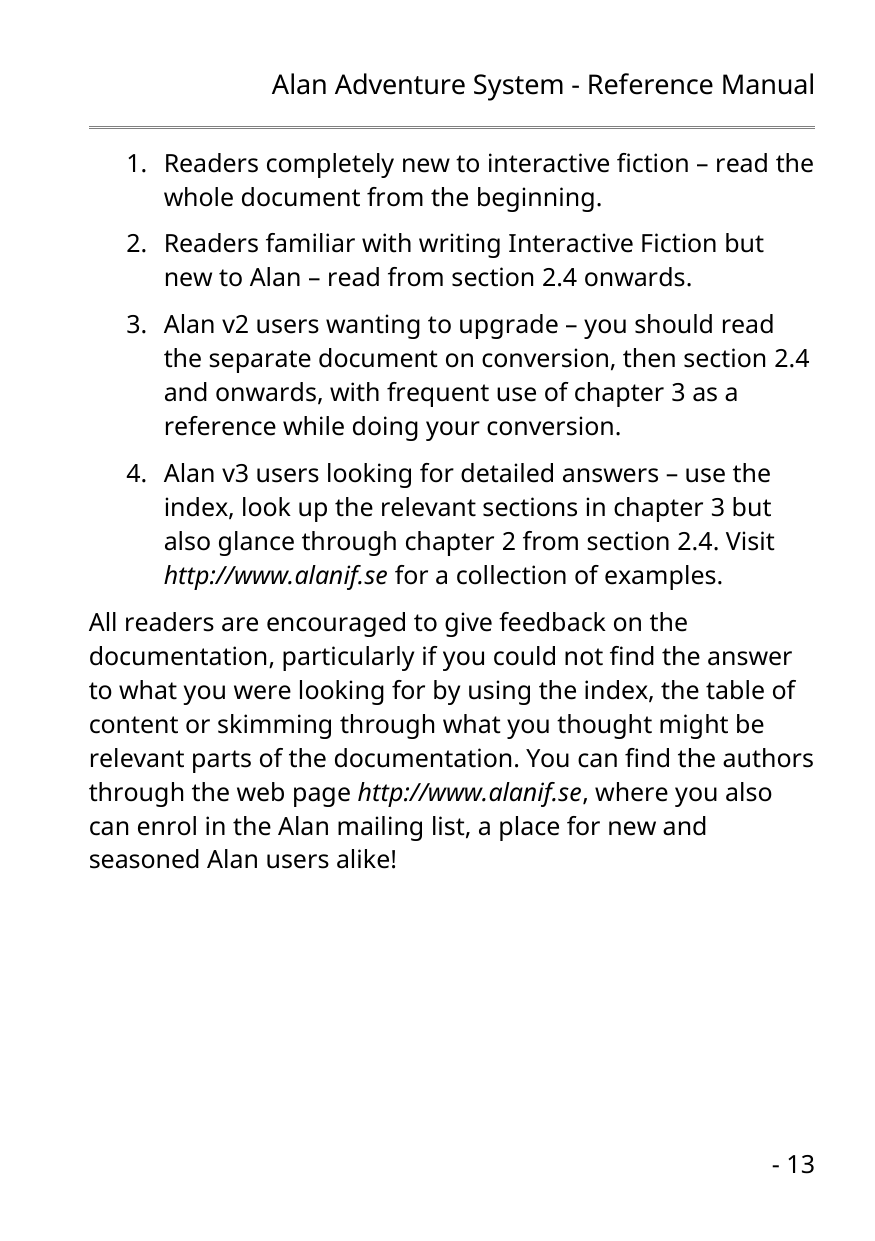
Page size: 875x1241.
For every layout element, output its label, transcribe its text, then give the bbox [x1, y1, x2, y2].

list Readers completely new to interactive fiction – read the whole document from the beginning. [126, 146, 815, 213]
list Readers familiar with writing Interactive Fiction but new to Alan – read from section 2.4 onwards. [126, 226, 815, 294]
list Alan v2 users wanting to upgrade – you should read the separate document on conversion, then section 2.4 and onwards, with frequent use of chapter 3 as a reference while doing your conversion. [126, 307, 815, 443]
text All readers are encouraged to give feedback on the documentation, particularly if you could not find the answer to what you were looking for by using the index, the table of content or skimming through what you thought might be relevant parts of the documentation. You can find the authors through the web page http://www.alanif.se, where you also can enrol in the Alan mailing list, a place for new and seasoned Alan users alike! [88, 605, 815, 876]
list Alan v3 users looking for detailed answers – use the index, look up the relevant sections in chapter 3 but also glance through chapter 2 from section 2.4. Visit http://www.alanif.se for a collection of examples. [126, 456, 815, 592]
